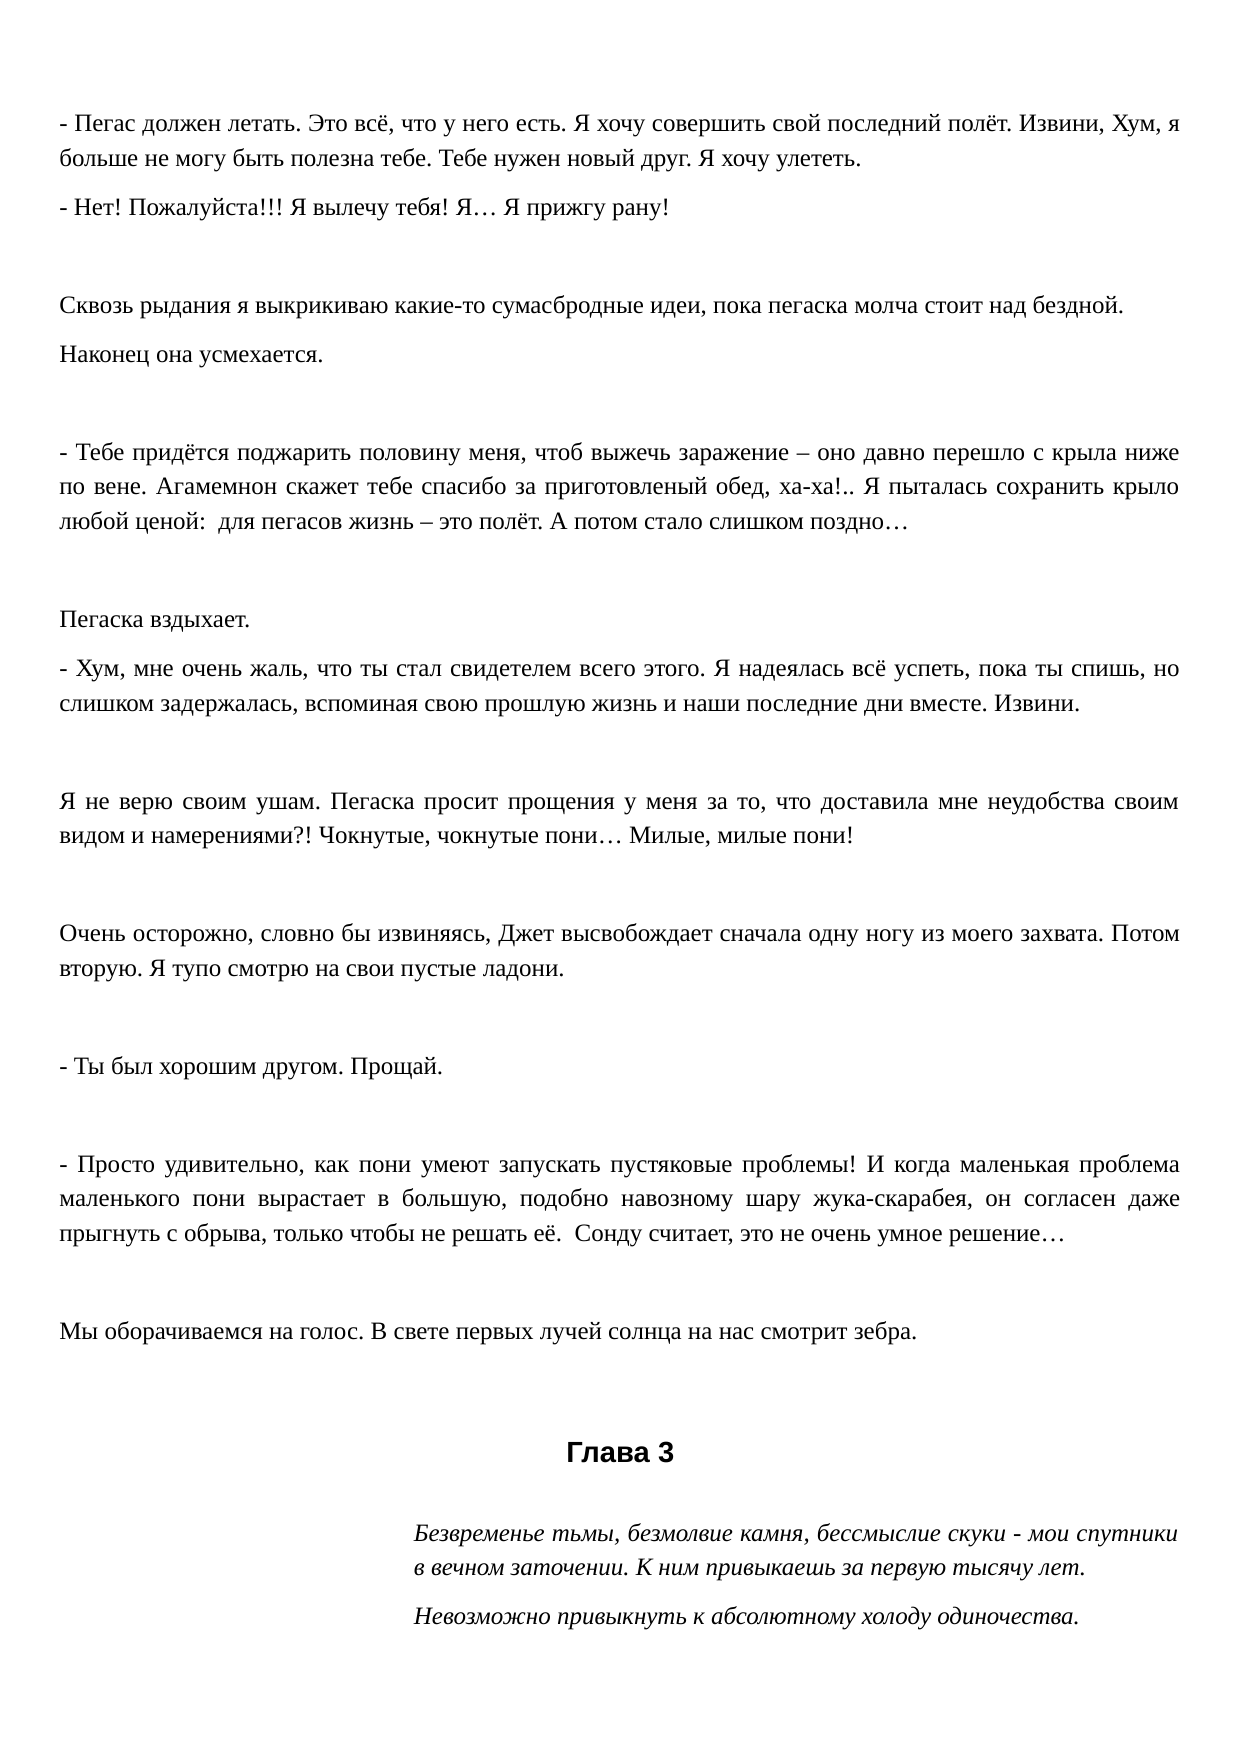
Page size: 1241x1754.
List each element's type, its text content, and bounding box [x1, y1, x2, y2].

text Я не верю своим ушам. Пегаска просит прощения у меня за то, что доставила мне неудобства своим видом и намерениями?! Чокнутые, чокнутые пони… Милые, милые пони! [59, 786, 1181, 849]
text Мы оборачиваемся на голос. В свете первых лучей солнца на нас смотрит зебра. [59, 1316, 1181, 1345]
text - Просто удивительно, как пони умеют запускать пустяковые проблемы! И когда маленькая проблема маленького пони вырастает в большую, подобно навозному шару жука-скарабея, он согласен даже прыгнуть с обрыва, только чтобы не решать её. Сонду считает, это не очень умное решение… [59, 1149, 1181, 1247]
text Очень осторожно, словно бы извиняясь, Джет высвобождает сначала одну ногу из моего захвата. Потом вторую. Я тупо смотрю на свои пустые ладони. [59, 918, 1181, 982]
text - Ты был хорошим другом. Прощай. [59, 1051, 1181, 1080]
text Невозможно привыкнуть к абсолютному холоду одиночества. [414, 1601, 1181, 1630]
subtitle Глава 3 [59, 1435, 1181, 1469]
text Сквозь рыдания я выкрикиваю какие-то сумасбродные идеи, пока пегаска молча стоит над бездной. [59, 290, 1181, 318]
text Безвременье тьмы, безмолвие камня, бессмыслие скуки - мои спутники в вечном заточении. К ним привыкаешь за первую тысячу лет. [414, 1518, 1181, 1581]
text Пегаска вздыхает. [59, 604, 1181, 633]
text - Тебе придётся поджарить половину меня, чтоб выжечь заражение – оно давно перешло с крыла ниже по вене. Агамемнон скажет тебе спасибо за приготовленый обед, ха-ха!.. Я пыталась сохранить крыло любой ценой: для пегасов жизнь – это полёт. А потом стало слишком поздно… [59, 437, 1181, 535]
text - Пегас должен летать. Это всё, что у него есть. Я хочу совершить свой последний полёт. Извини, Хум, я больше не могу быть полезна тебе. Тебе нужен новый друг. Я хочу улететь. [59, 108, 1181, 171]
text Наконец она усмехается. [59, 339, 1181, 368]
text - Нет! Пожалуйста!!! Я вылечу тебя! Я… Я прижгу рану! [59, 192, 1181, 220]
text - Хум, мне очень жаль, что ты стал свидетелем всего этого. Я надеялась всё успеть, пока ты спишь, но слишком задержалась, вспоминая свою прошлую жизнь и наши последние дни вместе. Извини. [59, 653, 1181, 716]
